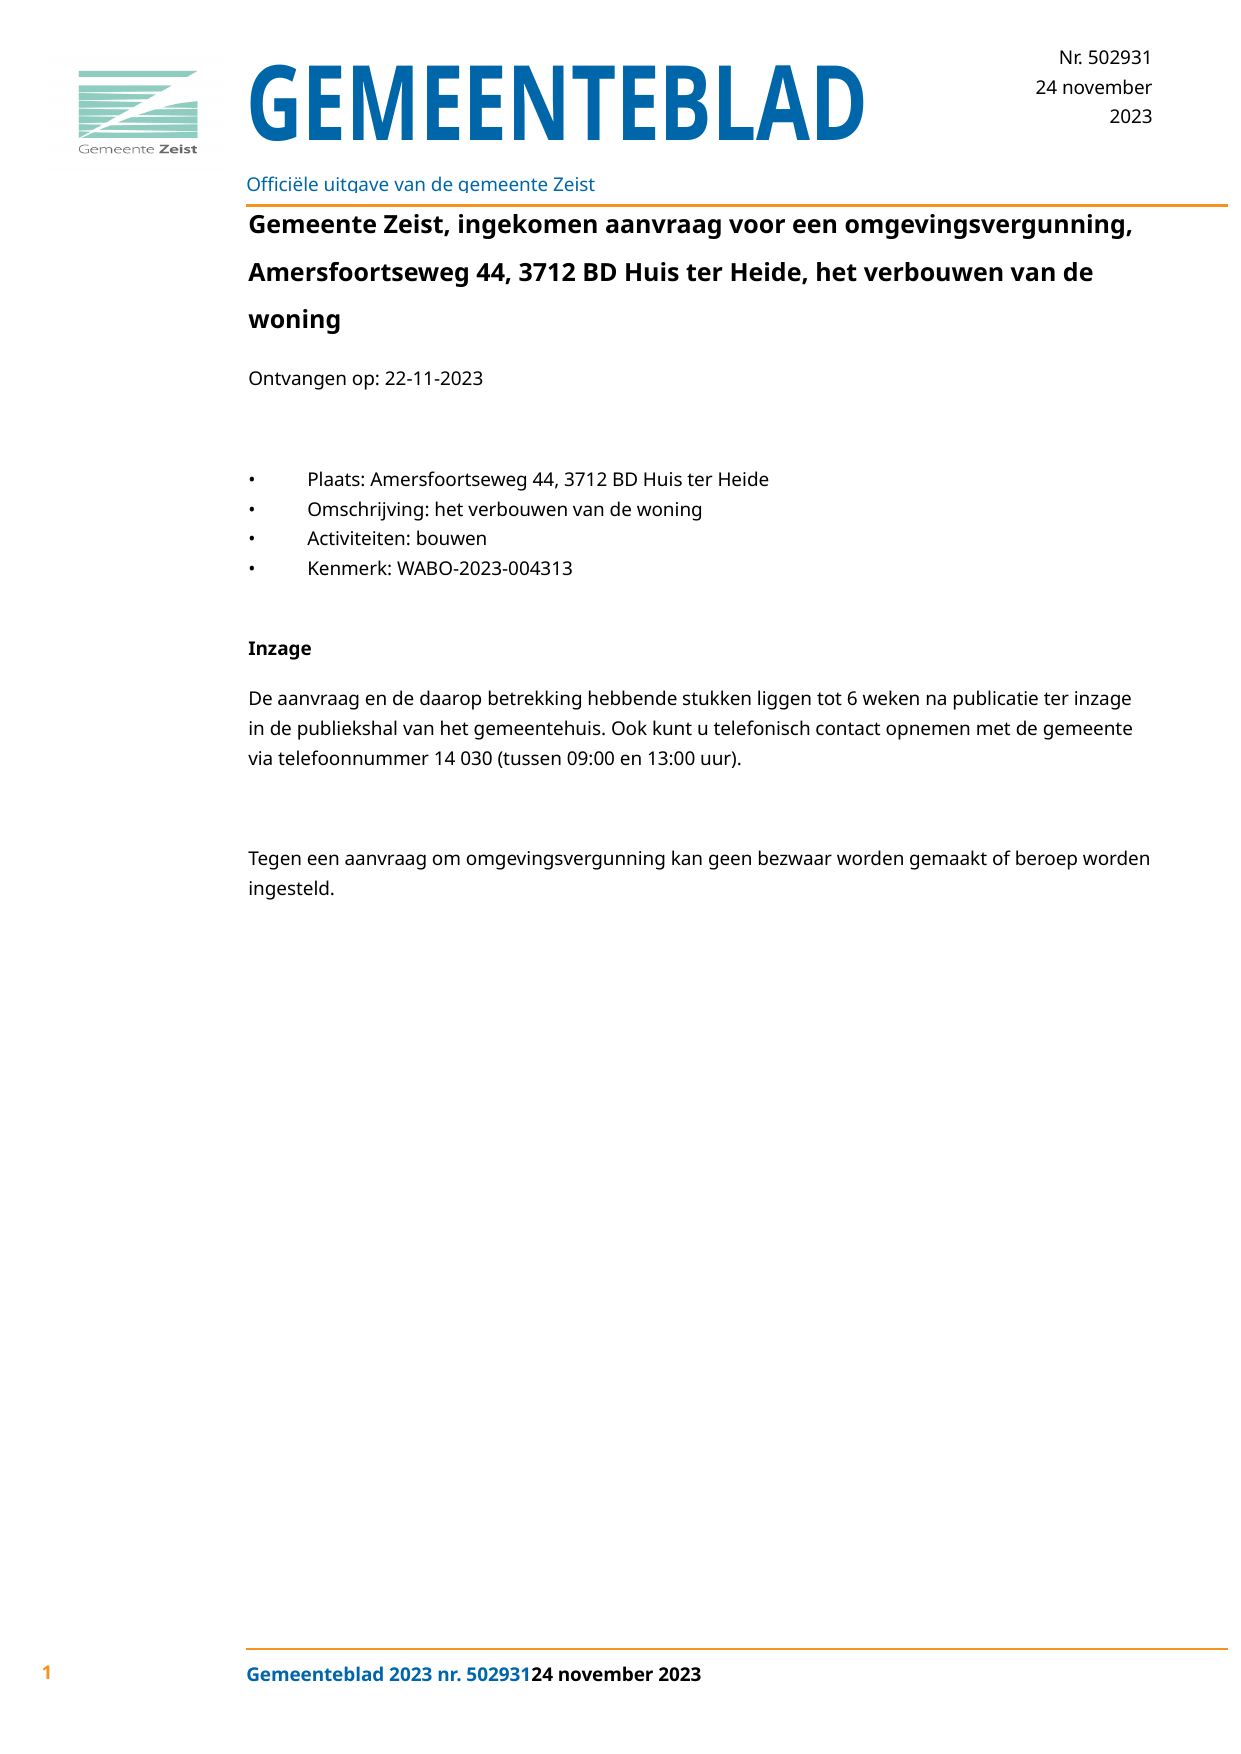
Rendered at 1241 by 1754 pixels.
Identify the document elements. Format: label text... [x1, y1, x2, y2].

list Omschrijving: het verbouwen van de woning [248, 496, 1152, 522]
list Activiteiten: bouwen [248, 526, 1152, 551]
list Kenmerk: WABO-2023-004313 [248, 555, 1152, 581]
text Tegen een aanvraag om omgevingsvergunning kan geen bezwaar worden gemaakt of beroep worden ingesteld. [248, 846, 1152, 901]
picture [41, 47, 231, 172]
list Plaats: Amersfoortseweg 44, 3712 BD Huis ter Heide [248, 466, 1152, 492]
text De aanvraag en de daarop betrekking hebbende stukken liggen tot 6 weken na publicatie ter inzage in de publiekshal van het gemeentehuis. Ook kunt u telefonisch contact opnemen met de gemeente via telefoonnummer 14 030 (tussen 09:00 en 13:00 uur). [248, 686, 1152, 770]
text Inzage [248, 635, 1152, 661]
text Gemeente Zeist, ingekomen aanvraag voor een omgevingsvergunning, Amersfoortseweg 44, 3712 BD Huis ter Heide, het verbouwen van de woning [248, 207, 1152, 336]
text Ontvangen op: 22-11-2023 [248, 366, 1152, 391]
